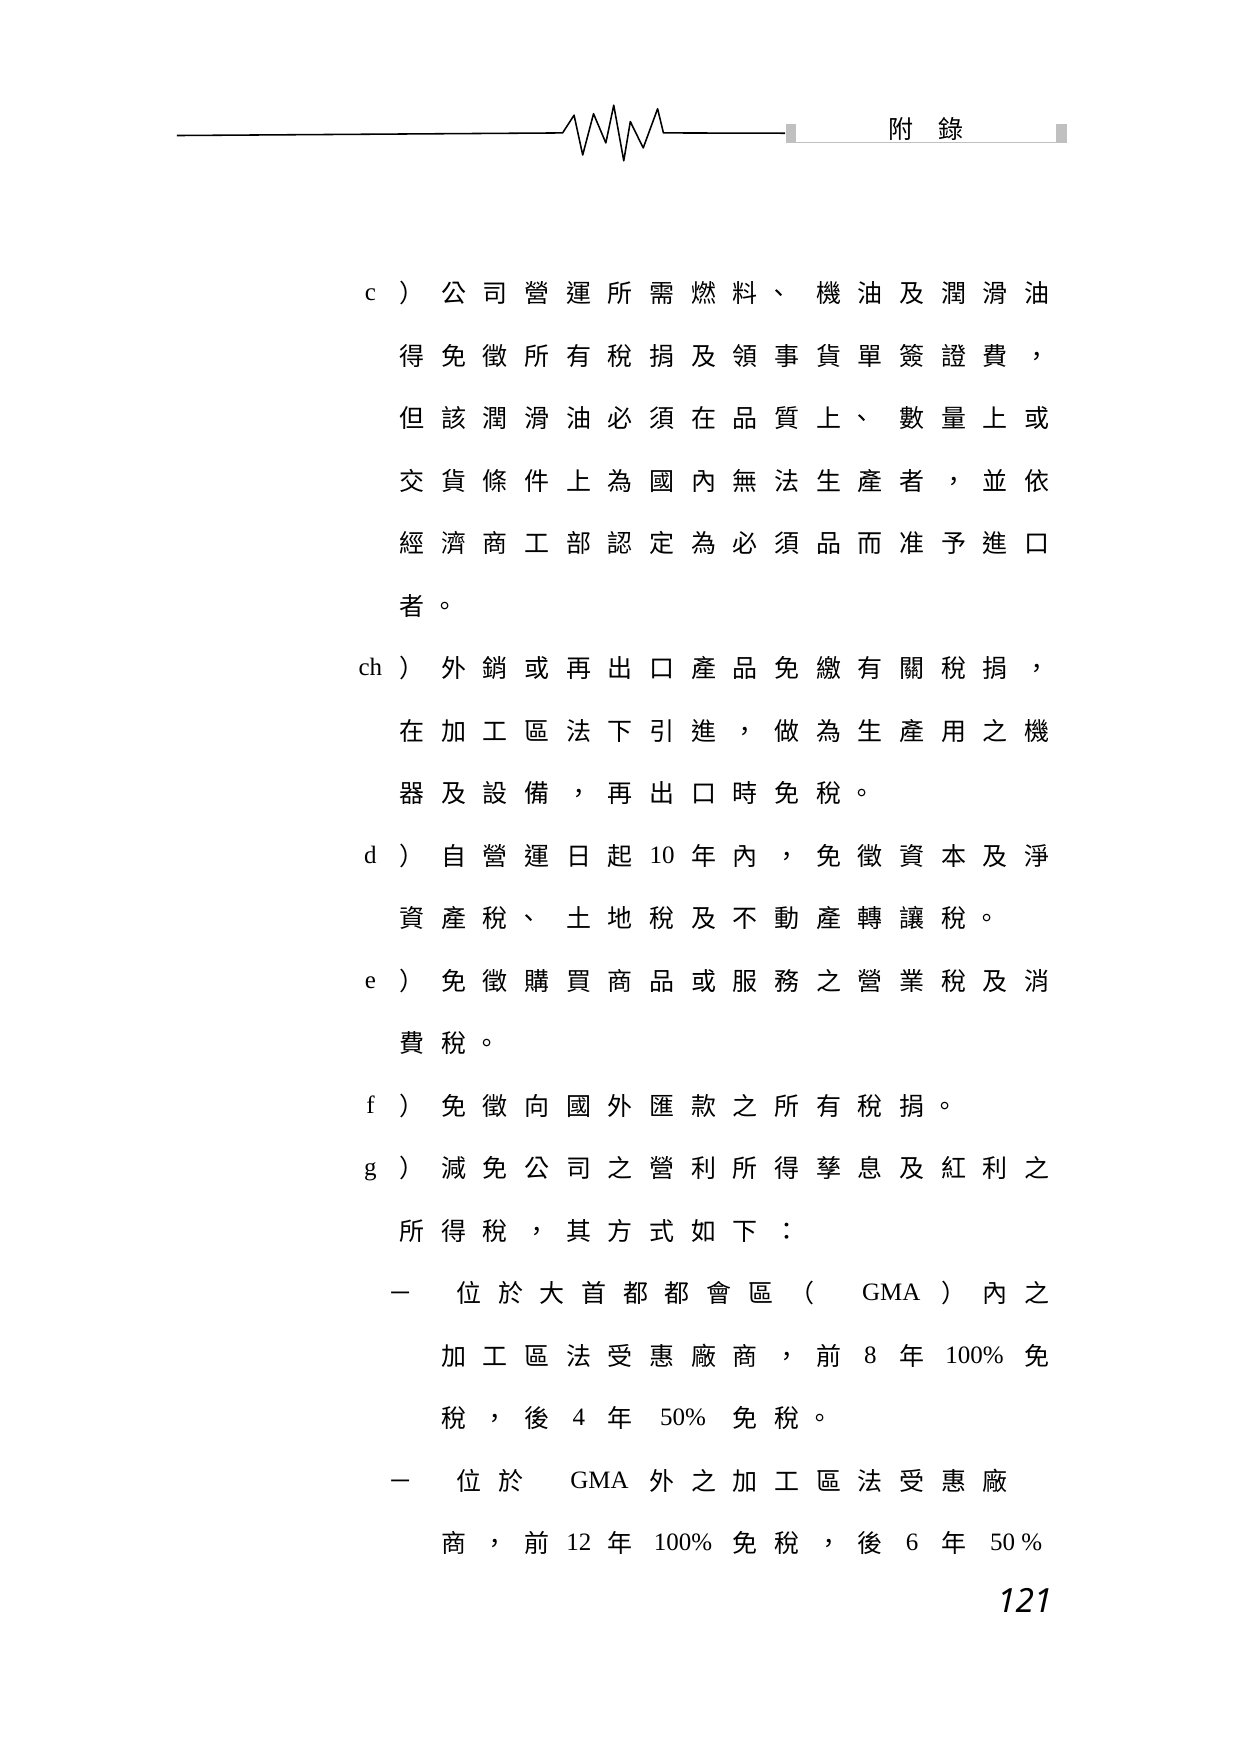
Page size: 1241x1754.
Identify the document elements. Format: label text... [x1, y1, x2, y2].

text ch）外銷或再出口產品免繳有關稅捐，在加工區法下引進，做為生產用之機器及設備，再出口時免稅。 [330, 625, 1058, 813]
text e）免徵購買商品或服務之營業稅及消費稅。 [330, 938, 1058, 1063]
text c）公司營運所需燃料、機油及潤滑油得免徵所有稅捐及領事貨單簽證費，但該潤滑油必須在品質上、數量上或交貨條件上為國內無法生產者，並依經濟商工部認定為必須品而准予進口者。 [330, 250, 1058, 625]
text ─ 位於GMA外之加工區法受惠廠商，前12年100%免稅，後6年50 % [367, 1438, 1058, 1563]
text d）自營運日起10年內，免徵資本及淨資產稅、土地稅及不動產轉讓稅。 [330, 813, 1058, 938]
text f）免徵向國外匯款之所有稅捐。 [330, 1063, 1058, 1125]
text ─ 位於大首都都會區（GMA）內之加工區法受惠廠商，前8年100%免稅，後4年50%免稅。 [367, 1250, 1058, 1438]
text g）減免公司之營利所得孳息及紅利之所得稅，其方式如下： [330, 1125, 1058, 1250]
